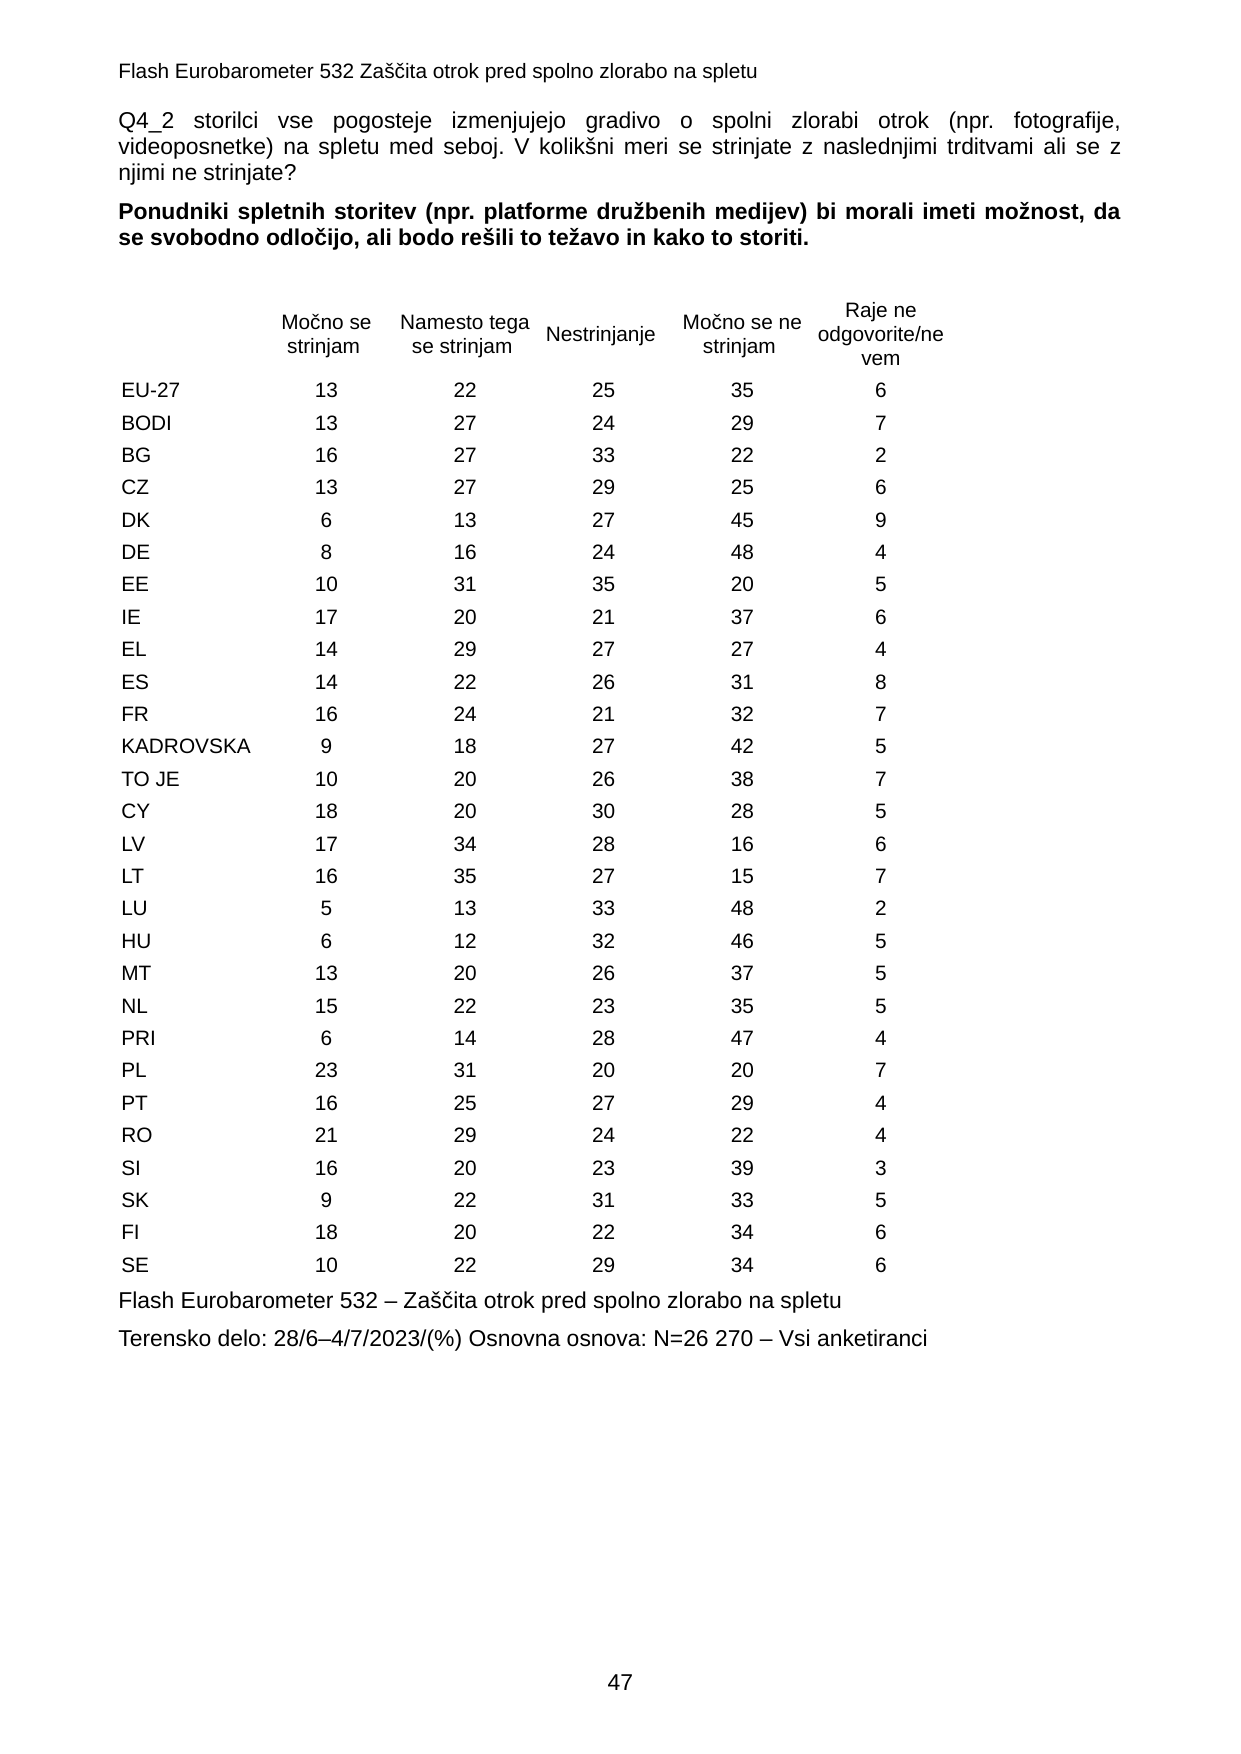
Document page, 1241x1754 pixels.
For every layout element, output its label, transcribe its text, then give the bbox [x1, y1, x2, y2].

table_cell 17 [257, 827, 395, 860]
table_cell 13 [395, 892, 534, 924]
table_cell 2 [811, 892, 950, 924]
table_cell 6 [257, 925, 395, 957]
table_cell 24 [395, 698, 534, 730]
table_cell 29 [673, 406, 811, 438]
table_cell 34 [395, 827, 534, 860]
table_cell 33 [534, 892, 673, 924]
table_cell 22 [395, 1184, 534, 1216]
table_cell 25 [395, 1086, 534, 1119]
table_cell 26 [534, 957, 673, 989]
table_cell 5 [257, 892, 395, 924]
table_cell 16 [395, 536, 534, 568]
table_cell 20 [395, 1216, 534, 1248]
table_cell 6 [257, 503, 395, 536]
table_cell BG [118, 439, 257, 471]
table_cell 16 [257, 1086, 395, 1119]
table_cell 23 [257, 1054, 395, 1086]
table_header Raje ne odgovorite/ne vem [811, 295, 950, 374]
table_cell 27 [673, 633, 811, 665]
table_cell 27 [534, 1086, 673, 1119]
table_cell 31 [395, 1054, 534, 1086]
table_header Nestrinjanje [534, 295, 673, 374]
table_cell 46 [673, 925, 811, 957]
table_cell 31 [534, 1184, 673, 1216]
table_cell 16 [257, 860, 395, 892]
table_cell 16 [257, 1151, 395, 1184]
table_cell 33 [673, 1184, 811, 1216]
table_cell 15 [257, 989, 395, 1022]
table_cell 5 [811, 925, 950, 957]
table_cell IE [118, 601, 257, 633]
table_cell 5 [811, 730, 950, 762]
table_cell 29 [534, 471, 673, 503]
table_cell 22 [395, 374, 534, 406]
table_cell 22 [395, 989, 534, 1022]
table_cell 27 [395, 439, 534, 471]
table_cell 23 [534, 989, 673, 1022]
table_cell DE [118, 536, 257, 568]
table_cell 10 [257, 763, 395, 795]
table_cell FR [118, 698, 257, 730]
table_cell 13 [257, 957, 395, 989]
table_cell 18 [257, 795, 395, 827]
table_cell 17 [257, 601, 395, 633]
table_cell MT [118, 957, 257, 989]
table_cell 6 [811, 374, 950, 406]
table_cell 8 [257, 536, 395, 568]
table_cell PRI [118, 1022, 257, 1054]
table_cell 2 [811, 439, 950, 471]
table_cell 6 [811, 471, 950, 503]
table_cell 33 [534, 439, 673, 471]
table_cell 13 [395, 503, 534, 536]
table_header [118, 295, 257, 374]
table_cell PT [118, 1086, 257, 1119]
table_cell EU-27 [118, 374, 257, 406]
table_cell 21 [257, 1119, 395, 1151]
table_cell SE [118, 1249, 257, 1281]
table_cell 34 [673, 1216, 811, 1248]
table_header Namesto tega se strinjam [395, 295, 534, 374]
table_cell 4 [811, 1119, 950, 1151]
table_cell 23 [534, 1151, 673, 1184]
table_cell 42 [673, 730, 811, 762]
table_cell 34 [673, 1249, 811, 1281]
table_cell 7 [811, 698, 950, 730]
table_cell 8 [811, 665, 950, 698]
table_cell 39 [673, 1151, 811, 1184]
table_cell EL [118, 633, 257, 665]
table_cell 29 [673, 1086, 811, 1119]
table_cell 27 [534, 503, 673, 536]
table_cell 20 [395, 601, 534, 633]
table_cell 16 [257, 698, 395, 730]
table_cell 31 [673, 665, 811, 698]
table_cell 20 [395, 957, 534, 989]
table_cell 32 [534, 925, 673, 957]
table_cell 22 [395, 665, 534, 698]
table_cell 22 [395, 1249, 534, 1281]
table_cell 22 [534, 1216, 673, 1248]
table_cell 24 [534, 406, 673, 438]
table_cell 6 [811, 601, 950, 633]
table_cell 29 [395, 633, 534, 665]
table_cell 9 [811, 503, 950, 536]
table_cell 47 [673, 1022, 811, 1054]
table_cell 35 [673, 989, 811, 1022]
table_cell 10 [257, 568, 395, 601]
table_cell 28 [673, 795, 811, 827]
table_cell 31 [395, 568, 534, 601]
table_cell 6 [257, 1022, 395, 1054]
table_cell 27 [534, 730, 673, 762]
table_cell 20 [673, 1054, 811, 1086]
table_cell 7 [811, 763, 950, 795]
table_cell 10 [257, 1249, 395, 1281]
table_cell 27 [395, 471, 534, 503]
table_cell 14 [395, 1022, 534, 1054]
table_cell 18 [395, 730, 534, 762]
table_cell 4 [811, 633, 950, 665]
table_cell 3 [811, 1151, 950, 1184]
table_cell 5 [811, 795, 950, 827]
table_cell LT [118, 860, 257, 892]
table_cell 4 [811, 536, 950, 568]
text Flash Eurobarometer 532 – Zaščita otrok pred spolno zlorabo na spletu [118, 1287, 1122, 1313]
table_cell 37 [673, 957, 811, 989]
table_cell CY [118, 795, 257, 827]
table_cell 14 [257, 665, 395, 698]
table_cell KADROVSKA [118, 730, 257, 762]
table_cell 14 [257, 633, 395, 665]
table_cell 28 [534, 1022, 673, 1054]
table_cell 7 [811, 1054, 950, 1086]
table_cell 6 [811, 1249, 950, 1281]
table_cell 4 [811, 1022, 950, 1054]
text Ponudniki spletnih storitev (npr. platforme družbenih medijev) bi morali imeti možnost, da se svobodno odločijo, ali bodo rešili to težavo in kako to storiti. [118, 198, 1122, 250]
table_cell 37 [673, 601, 811, 633]
table_cell 13 [257, 374, 395, 406]
table_cell 16 [257, 439, 395, 471]
table_cell 28 [534, 827, 673, 860]
table_cell 24 [534, 536, 673, 568]
table_cell FI [118, 1216, 257, 1248]
table_cell ES [118, 665, 257, 698]
table_header Močno se ne strinjam [673, 295, 811, 374]
table_cell 20 [395, 1151, 534, 1184]
table_cell 5 [811, 989, 950, 1022]
table_cell 25 [673, 471, 811, 503]
table_cell NL [118, 989, 257, 1022]
table_cell 7 [811, 860, 950, 892]
table_cell SK [118, 1184, 257, 1216]
table_cell 12 [395, 925, 534, 957]
table_cell 20 [673, 568, 811, 601]
table_cell 38 [673, 763, 811, 795]
table_cell 21 [534, 601, 673, 633]
table_cell 13 [257, 471, 395, 503]
table_cell LU [118, 892, 257, 924]
table_cell DK [118, 503, 257, 536]
table_cell 20 [395, 763, 534, 795]
table_cell 5 [811, 957, 950, 989]
table_cell 5 [811, 568, 950, 601]
table_cell SI [118, 1151, 257, 1184]
table_cell 30 [534, 795, 673, 827]
table_cell 6 [811, 1216, 950, 1248]
table_cell 22 [673, 1119, 811, 1151]
table_cell CZ [118, 471, 257, 503]
table_cell 16 [673, 827, 811, 860]
table_cell 24 [534, 1119, 673, 1151]
table_cell 35 [534, 568, 673, 601]
table_cell 6 [811, 827, 950, 860]
table_cell TO JE [118, 763, 257, 795]
table_cell 4 [811, 1086, 950, 1119]
table_cell 5 [811, 1184, 950, 1216]
table_cell 25 [534, 374, 673, 406]
table_cell 29 [395, 1119, 534, 1151]
table_cell 48 [673, 892, 811, 924]
table_cell 18 [257, 1216, 395, 1248]
table_cell 21 [534, 698, 673, 730]
table_header Močno se strinjam [257, 295, 395, 374]
table_cell 9 [257, 1184, 395, 1216]
table_cell EE [118, 568, 257, 601]
table_cell RO [118, 1119, 257, 1151]
table_cell 22 [673, 439, 811, 471]
text Terensko delo: 28/6–4/7/2023/(%) Osnovna osnova: N=26 270 – Vsi anketiranci [118, 1325, 1122, 1351]
table_cell 48 [673, 536, 811, 568]
table_cell 15 [673, 860, 811, 892]
table_cell 13 [257, 406, 395, 438]
table_cell 45 [673, 503, 811, 536]
table_cell LV [118, 827, 257, 860]
table_cell 7 [811, 406, 950, 438]
table_cell 20 [534, 1054, 673, 1086]
table_cell 26 [534, 665, 673, 698]
table_cell BODI [118, 406, 257, 438]
table_cell 27 [395, 406, 534, 438]
text Q4_2 storilci vse pogosteje izmenjujejo gradivo o spolni zlorabi otrok (npr. fotografije, videoposnetke) na spletu med seboj. V kolikšni meri se strinjate z naslednjimi trditvami ali se z njimi ne strinjate? [118, 107, 1122, 186]
table_cell HU [118, 925, 257, 957]
table_cell 26 [534, 763, 673, 795]
table_cell 9 [257, 730, 395, 762]
table_cell 35 [395, 860, 534, 892]
table_cell 27 [534, 633, 673, 665]
table_cell 29 [534, 1249, 673, 1281]
table_cell 20 [395, 795, 534, 827]
table_cell PL [118, 1054, 257, 1086]
table_cell 35 [673, 374, 811, 406]
table_cell 27 [534, 860, 673, 892]
table_cell 32 [673, 698, 811, 730]
